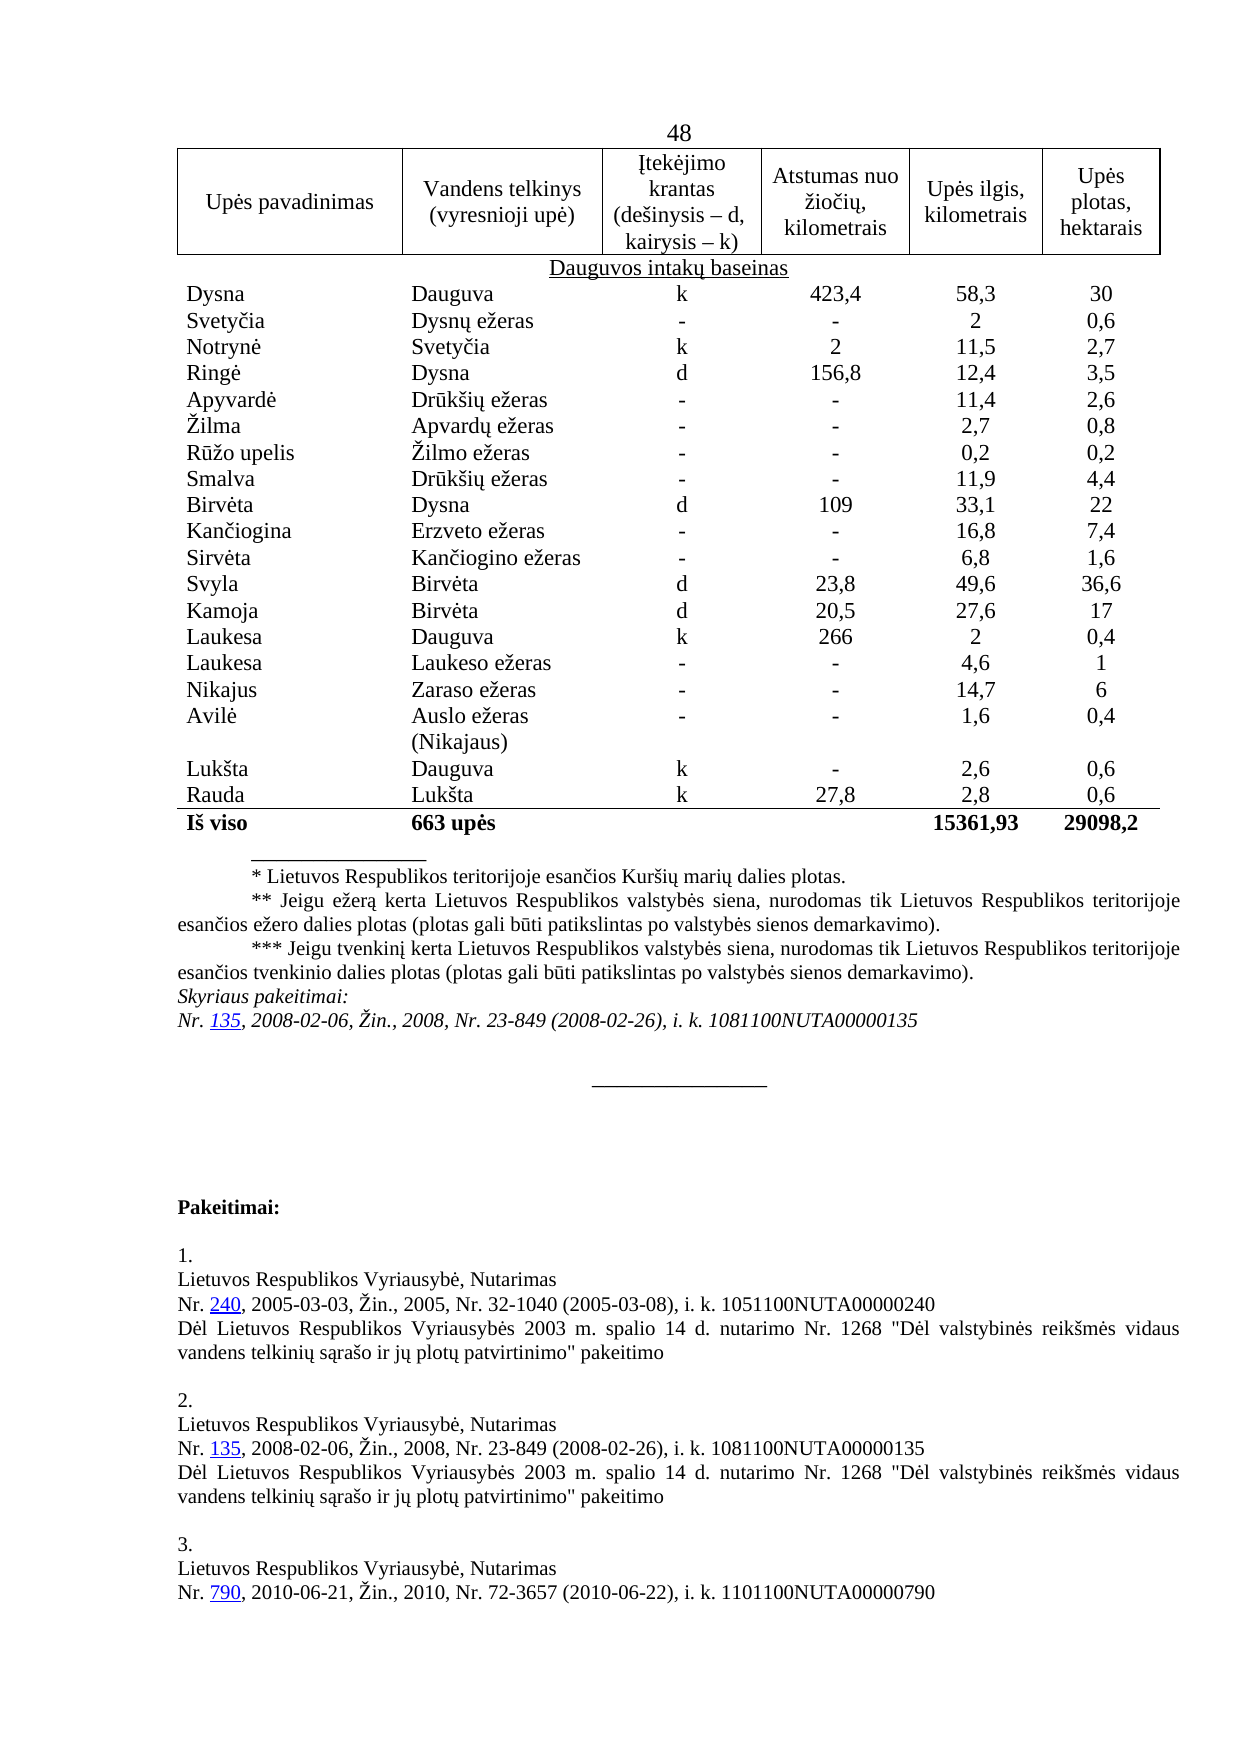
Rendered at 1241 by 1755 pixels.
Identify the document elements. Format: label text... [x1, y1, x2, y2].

table_cell Birvėta [402, 597, 602, 623]
table_cell - [602, 465, 762, 491]
table_cell 7,4 [1042, 518, 1160, 544]
table_cell 2,6 [1042, 386, 1160, 412]
table_cell - [602, 412, 762, 438]
table_cell - [602, 676, 762, 702]
table_cell Iš viso [177, 809, 402, 835]
table_cell 423,4 [762, 280, 909, 307]
table_cell 11,5 [909, 333, 1042, 359]
text Dėl Lietuvos Respublikos Vyriausybės 2003 m. spalio 14 d. nutarimo Nr. 1268 "Dėl valstybinės reikšmės vidaus vandens telkinių sąrašo ir jų plotų patvirtinimo" pakeitimo [177, 1460, 1181, 1508]
table_cell Kamoja [177, 597, 402, 623]
table_cell 14,7 [909, 676, 1042, 702]
table_cell - [762, 386, 909, 412]
table_cell Dysna [177, 280, 402, 307]
table_cell - [762, 307, 909, 333]
table_cell - [602, 544, 762, 570]
table_cell - [762, 412, 909, 438]
text Pakeitimai: [177, 1195, 1181, 1219]
table_cell Nikajus [177, 676, 402, 702]
table_cell - [602, 386, 762, 412]
text ______________ [177, 835, 1181, 864]
table_cell 36,6 [1042, 570, 1160, 597]
table_header Upės ilgis, kilometrais [910, 149, 1042, 254]
table_cell d [602, 570, 762, 597]
text ______________ [177, 1061, 1181, 1089]
table_cell 30 [1042, 280, 1160, 307]
table_cell 16,8 [909, 518, 1042, 544]
table_cell Rauda [177, 781, 402, 807]
text 3. [177, 1532, 1181, 1556]
table_cell 109 [762, 491, 909, 518]
table_cell 27,6 [909, 597, 1042, 623]
table_cell 0,2 [909, 439, 1042, 465]
table_cell Ringė [177, 360, 402, 386]
table_cell 2 [909, 623, 1042, 649]
text Nr. 240, 2005-03-03, Žin., 2005, Nr. 32-1040 (2005-03-08), i. k. 1051100NUTA00000240 [177, 1291, 1181, 1316]
table_cell - [602, 649, 762, 676]
table_cell Dysnų ežeras [402, 307, 602, 333]
table_cell 6 [1042, 676, 1160, 702]
text Lietuvos Respublikos Vyriausybė, Nutarimas [177, 1267, 1181, 1291]
table_cell 12,4 [909, 360, 1042, 386]
table_cell k [602, 280, 762, 307]
table_cell 2,6 [909, 755, 1042, 781]
table_cell Smalva [177, 465, 402, 491]
table_cell Laukesa [177, 623, 402, 649]
table_cell 11,9 [909, 465, 1042, 491]
table_cell k [602, 333, 762, 359]
table_cell Žilma [177, 412, 402, 438]
text Nr. 135, 2008-02-06, Žin., 2008, Nr. 23-849 (2008-02-26), i. k. 1081100NUTA00000135 [177, 1008, 1181, 1032]
table_cell 0,4 [1042, 702, 1160, 755]
table_cell Birvėta [402, 570, 602, 597]
table_cell - [762, 465, 909, 491]
table_cell 27,8 [762, 781, 909, 807]
table_cell Laukeso ežeras [402, 649, 602, 676]
table_cell 2,7 [1042, 333, 1160, 359]
table_cell - [602, 518, 762, 544]
table_cell Notrynė [177, 333, 402, 359]
table_cell Drūkšių ežeras [402, 386, 602, 412]
table_cell 58,3 [909, 280, 1042, 307]
table_header Atstumas nuo žiočių, kilometrais [762, 149, 909, 254]
table_cell 49,6 [909, 570, 1042, 597]
table_cell 4,6 [909, 649, 1042, 676]
table_cell d [602, 360, 762, 386]
table_cell Dauguvos intakų baseinas [177, 255, 1160, 280]
table_cell - [762, 439, 909, 465]
table_cell 23,8 [762, 570, 909, 597]
table_cell k [602, 623, 762, 649]
table_cell - [602, 307, 762, 333]
table_cell Apvardų ežeras [402, 412, 602, 438]
table_cell Lukšta [177, 755, 402, 781]
table_cell Sirvėta [177, 544, 402, 570]
table_cell k [602, 781, 762, 807]
table_cell [762, 809, 909, 835]
table_cell - [762, 676, 909, 702]
text Lietuvos Respublikos Vyriausybė, Nutarimas [177, 1556, 1181, 1580]
text Nr. 790, 2010-06-21, Žin., 2010, Nr. 72-3657 (2010-06-22), i. k. 1101100NUTA00000790 [177, 1580, 1181, 1604]
table_cell Drūkšių ežeras [402, 465, 602, 491]
table_cell 266 [762, 623, 909, 649]
table_cell 2,7 [909, 412, 1042, 438]
table_cell Dauguva [402, 755, 602, 781]
table_cell 15361,93 [909, 809, 1042, 835]
table_header Upės pavadinimas [178, 149, 402, 254]
table_cell Kančiogina [177, 518, 402, 544]
text Dėl Lietuvos Respublikos Vyriausybės 2003 m. spalio 14 d. nutarimo Nr. 1268 "Dėl valstybinės reikšmės vidaus vandens telkinių sąrašo ir jų plotų patvirtinimo" pakeitimo [177, 1316, 1181, 1364]
text Nr. 135, 2008-02-06, Žin., 2008, Nr. 23-849 (2008-02-26), i. k. 1081100NUTA00000135 [177, 1436, 1181, 1460]
text 1. [177, 1243, 1181, 1267]
table_cell Zaraso ežeras [402, 676, 602, 702]
table_cell 2 [762, 333, 909, 359]
table_cell 20,5 [762, 597, 909, 623]
table_cell - [762, 755, 909, 781]
table_cell 663 upės [402, 809, 602, 835]
table_cell Birvėta [177, 491, 402, 518]
table_cell - [602, 439, 762, 465]
table_header Upės plotas, hektarais [1043, 149, 1159, 254]
table_cell k [602, 755, 762, 781]
table_cell Svetyčia [177, 307, 402, 333]
table_cell 29098,2 [1042, 809, 1160, 835]
table_cell 0,6 [1042, 781, 1160, 807]
table_cell Apyvardė [177, 386, 402, 412]
table_cell - [762, 702, 909, 755]
table_cell 2 [909, 307, 1042, 333]
table_cell Svyla [177, 570, 402, 597]
text ** Jeigu ežerą kerta Lietuvos Respublikos valstybės siena, nurodomas tik Lietuvos Respublikos teritorijoje esančios ežero dalies plotas (plotas gali būti patikslintas po valstybės sienos demarkavimo). [177, 888, 1181, 936]
text Lietuvos Respublikos Vyriausybė, Nutarimas [177, 1412, 1181, 1436]
table_cell - [762, 518, 909, 544]
text *** Jeigu tvenkinį kerta Lietuvos Respublikos valstybės siena, nurodomas tik Lietuvos Respublikos teritorijoje esančios tvenkinio dalies plotas (plotas gali būti patikslintas po valstybės sienos demarkavimo). [177, 936, 1181, 984]
table_cell 1 [1042, 649, 1160, 676]
table_cell Dauguva [402, 280, 602, 307]
text Skyriaus pakeitimai: [177, 984, 1181, 1008]
table_cell Rūžo upelis [177, 439, 402, 465]
table_cell 0,4 [1042, 623, 1160, 649]
table_cell Avilė [177, 702, 402, 755]
table_cell - [762, 544, 909, 570]
text 2. [177, 1388, 1181, 1412]
table_cell - [602, 702, 762, 755]
table_cell 33,1 [909, 491, 1042, 518]
table_cell Lukšta [402, 781, 602, 807]
table_cell 156,8 [762, 360, 909, 386]
table_cell 6,8 [909, 544, 1042, 570]
table_cell 4,4 [1042, 465, 1160, 491]
table_cell 17 [1042, 597, 1160, 623]
table_cell d [602, 597, 762, 623]
table_cell Dauguva [402, 623, 602, 649]
table_cell 0,2 [1042, 439, 1160, 465]
table_cell 1,6 [1042, 544, 1160, 570]
table_cell 0,6 [1042, 307, 1160, 333]
table_cell 0,8 [1042, 412, 1160, 438]
table_cell Dysna [402, 491, 602, 518]
table_cell Erzveto ežeras [402, 518, 602, 544]
table_cell 2,8 [909, 781, 1042, 807]
table_cell Žilmo ežeras [402, 439, 602, 465]
table_cell 0,6 [1042, 755, 1160, 781]
table_cell 22 [1042, 491, 1160, 518]
table_header Įtekėjimo krantas (dešinysis – d, kairysis – k) [603, 149, 761, 254]
table_cell d [602, 491, 762, 518]
table_cell Kančiogino ežeras [402, 544, 602, 570]
table_cell - [762, 649, 909, 676]
table_cell 1,6 [909, 702, 1042, 755]
table_cell [602, 809, 762, 835]
table_cell Laukesa [177, 649, 402, 676]
text * Lietuvos Respublikos teritorijoje esančios Kuršių marių dalies plotas. [177, 864, 1181, 888]
table_cell 11,4 [909, 386, 1042, 412]
table_header Vandens telkinys (vyresnioji upė) [403, 149, 602, 254]
table_cell Dysna [402, 360, 602, 386]
table_cell 3,5 [1042, 360, 1160, 386]
table_cell Auslo ežeras (Nikajaus) [402, 702, 602, 755]
table_cell Svetyčia [402, 333, 602, 359]
